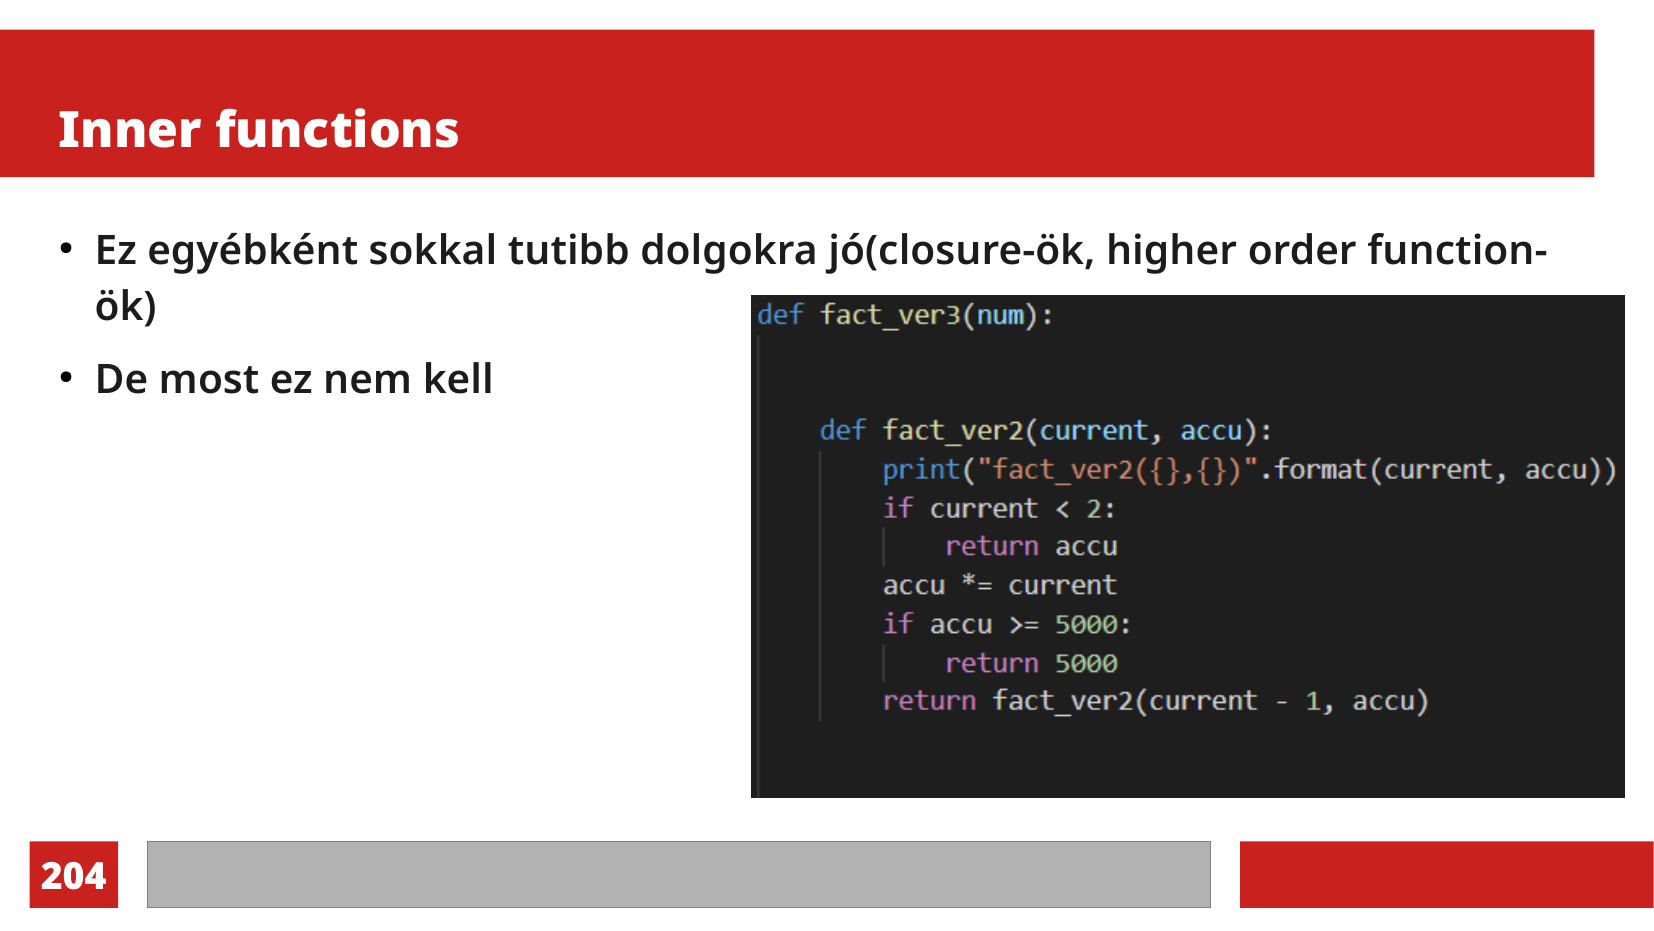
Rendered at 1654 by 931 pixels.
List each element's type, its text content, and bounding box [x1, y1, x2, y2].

picture [751, 295, 1625, 798]
list Ez egyébként sokkal tutibb dolgokra jó(closure-ök, higher order function-ök) De most ez nem kell [59, 221, 1565, 739]
title Inner functions [59, 44, 1595, 163]
